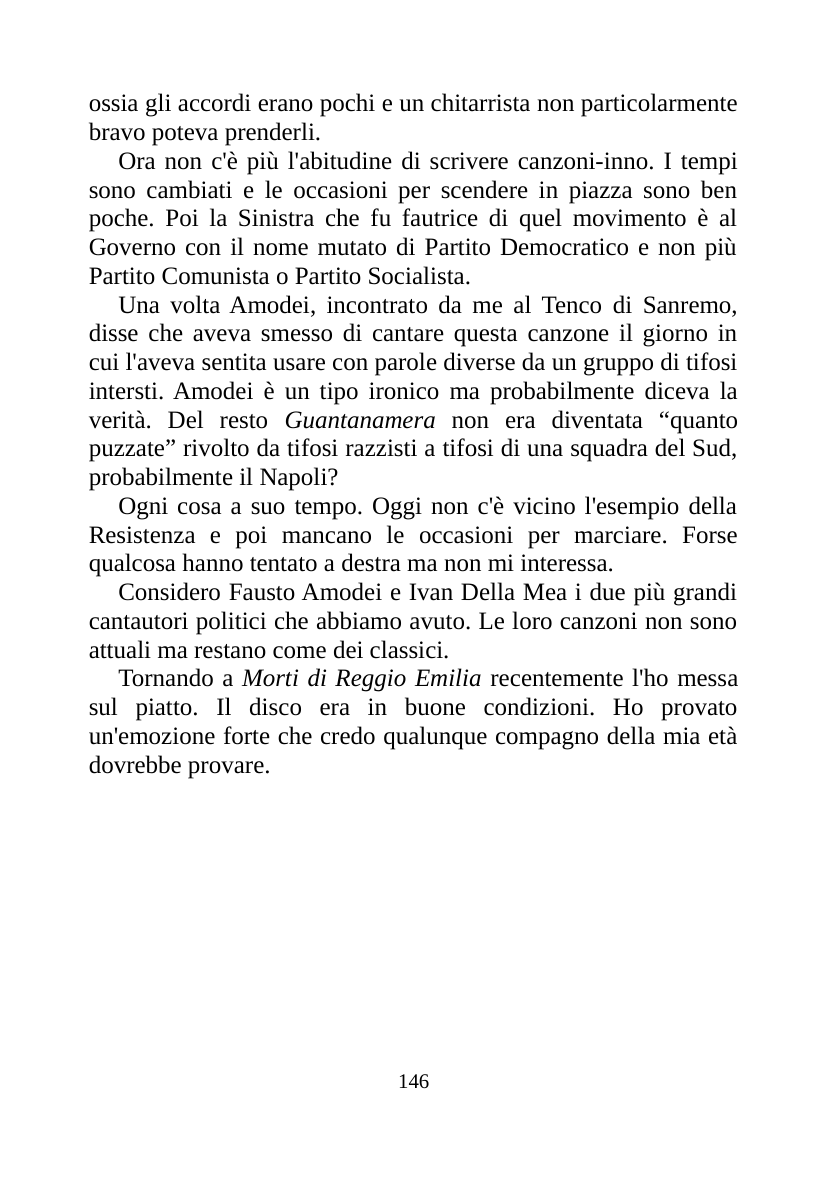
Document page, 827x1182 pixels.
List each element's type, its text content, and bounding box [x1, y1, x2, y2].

text Tornando a Morti di Reggio Emilia recentemente l'ho messa sul piatto. Il disco era in buone condizioni. Ho provato un'emozione forte che credo qualunque compagno della mia età dovrebbe provare. [88, 663, 738, 778]
text Considero Fausto Amodei e Ivan Della Mea i due più grandi cantautori politici che abbiamo avuto. Le loro canzoni non sono attuali ma restano come dei classici. [88, 577, 738, 663]
text ossia gli accordi erano pochi e un chitarrista non particolarmente bravo poteva prenderli. [88, 88, 738, 146]
text Una volta Amodei, incontrato da me al Tenco di Sanremo, disse che aveva smesso di cantare questa canzone il giorno in cui l'aveva sentita usare con parole diverse da un gruppo di tifosi intersti. Amodei è un tipo ironico ma probabilmente diceva la verità. Del resto Guantanamera non era diventata “quanto puzzate” rivolto da tifosi razzisti a tifosi di una squadra del Sud, probabilmente il Napoli? [88, 290, 738, 491]
text Ogni cosa a suo tempo. Oggi non c'è vicino l'esempio della Resistenza e poi mancano le occasioni per marciare. Forse qualcosa hanno tentato a destra ma non mi interessa. [88, 491, 738, 577]
text Ora non c'è più l'abitudine di scrivere canzoni-inno. I tempi sono cambiati e le occasioni per scendere in piazza sono ben poche. Poi la Sinistra che fu fautrice di quel movimento è al Governo con il nome mutato di Partito Democratico e non più Partito Comunista o Partito Socialista. [88, 146, 738, 290]
